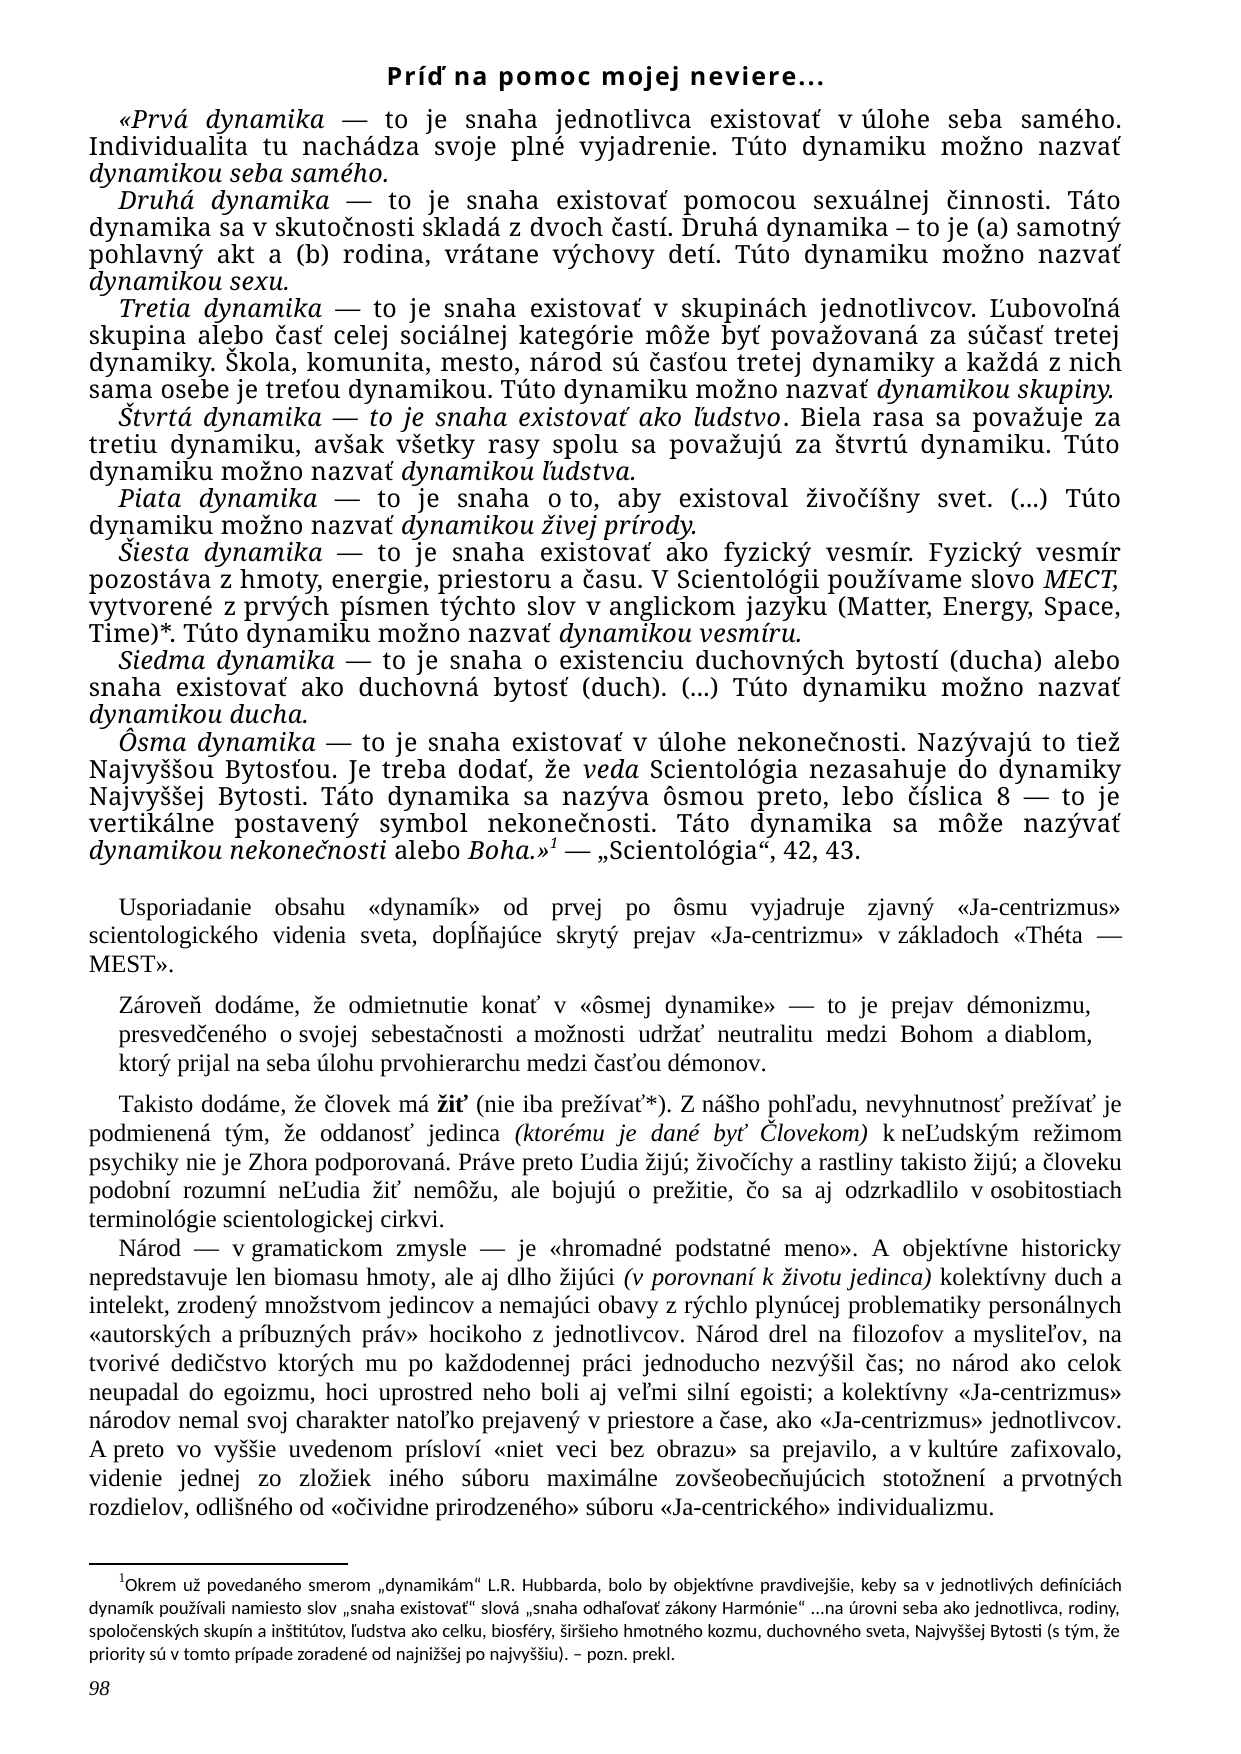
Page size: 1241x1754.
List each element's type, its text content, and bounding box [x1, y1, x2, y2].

text Usporiadanie obsahu «dynamík» od prvej po ôsmu vyjadruje zjavný «Ja-centrizmus» scientologického videnia sveta, dopĺňajúce skrytý prejav «Ja-centrizmu» v základoch «Théta — MEST». [89, 892, 1122, 978]
text Takisto dodáme, že človek má žiť (nie iba prežívať*). Z nášho pohľadu, nevyhnutnosť prežívať je podmienená tým, že oddanosť jedinca (ktorému je dané byť Človekom) k neĽudským režimom psychiky nie je Zhora podporovaná. Práve preto Ľudia žijú; živočíchy a rastliny takisto žijú; a človeku podobní rozumní neĽudia žiť nemôžu, ale bojujú o prežitie, čo sa aj odzrkadlilo v osobitostiach terminológie scientologickej cirkvi. [89, 1089, 1122, 1233]
text Tretia dynamika — to je snaha existovať v skupinách jednotlivcov. Ľubovoľná skupina alebo časť celej sociálnej kategórie môže byť považovaná za súčasť tretej dynamiky. Škola, komunita, mesto, národ sú časťou tretej dynamiky a každá z nich sama osebe je treťou dynamikou. Túto dynamiku možno nazvať dynamikou skupiny. [89, 296, 1122, 404]
text «Prvá dynamika — to je snaha jednotlivca existovať v úlohe seba samého. Individualita tu nachádza svoje plné vyjadrenie. Túto dynamiku možno nazvať dynamikou seba samého. [89, 106, 1122, 188]
text Zároveň dodáme, že odmietnutie konať v «ôsmej dynamike» — to je prejav démonizmu, presvedčeného o svojej sebestačnosti a možnosti udržať neutralitu medzi Bohom a diablom, ktorý prijal na seba úlohu prvohierarchu medzi časťou démonov. [118, 991, 1092, 1077]
text Šiesta dynamika — to je snaha existovať ako fyzický vesmír. Fyzický vesmír pozostáva z hmoty, energie, priestoru a času. V Scientológii používame slovo MECT, vytvorené z prvých písmen týchto slov v anglickom jazyku (Matter, Energy, Space, Time)*. Túto dynamiku možno nazvať dynamikou vesmíru. [89, 540, 1122, 648]
text Ôsma dynamika — to je snaha existovať v úlohe nekonečnosti. Nazývajú to tiež Najvyššou Bytosťou. Je treba dodať, že veda Scientológia nezasahuje do dynamiky Najvyššej Bytosti. Táto dynamika sa nazýva ôsmou preto, lebo číslica 8 — to je vertikálne postavený symbol nekonečnosti. Táto dynamika sa môže nazývať dynamikou nekonečnosti alebo Boha.» — „Scientológia“, 42, 43. [89, 729, 1122, 865]
text Druhá dynamika — to je snaha existovať pomocou sexuálnej činnosti. Táto dynamika sa v skutočnosti skladá z dvoch častí. Druhá dynamika – to je (a) samotný pohlavný akt a (b) rodina, vrátane výchovy detí. Túto dynamiku možno nazvať dynamikou sexu. [89, 188, 1122, 296]
text Siedma dynamika — to je snaha o existenciu duchovných bytostí (ducha) alebo snaha existovať ako duchovná bytosť (duch). (...) Túto dynamiku možno nazvať dynamikou ducha. [89, 648, 1122, 729]
text Národ — v gramatickom zmysle — je «hromadné podstatné meno». A objektívne historicky nepredstavuje len biomasu hmoty, ale aj dlho žijúci (v porovnaní k životu jedinca) kolektívny duch a intelekt, zrodený množstvom jedincov a nemajúci obavy z rýchlo plynúcej problematiky personálnych «autorských a príbuzných práv» hocikoho z jednotlivcov. Národ drel na filozofov a mysliteľov, na tvorivé dedičstvo ktorých mu po každodennej práci jednoducho nezvýšil čas; no národ ako celok neupadal do egoizmu, hoci uprostred neho boli aj veľmi silní egoisti; a kolektívny «Ja-centrizmus» národov nemal svoj charakter natoľko prejavený v priestore a čase, ako «Ja-centrizmus» jednotlivcov. A preto vo vyššie uvedenom prísloví «niet veci bez obrazu» sa prejavilo, a v kultúre zafixovalo, videnie jednej zo zložiek iného súboru maximálne zovšeobecňujúcich stotožnení a prvotných rozdielov, odlišného od «očividne prirodzeného» súboru «Ja-centrického» individualizmu. [89, 1233, 1122, 1521]
text Piata dynamika — to je snaha o to, aby existoval živočíšny svet. (...) Túto dynamiku možno nazvať dynamikou živej prírody. [89, 486, 1122, 540]
text Okrem už povedaného smerom „dynamikám“ L.R. Hubbarda, bolo by objektívne pravdivejšie, keby sa v jednotlivých definíciách dynamík používali namiesto slov „snaha existovať“ slová „snaha odhaľovať zákony Harmónie“ ...na úrovni seba ako jednotlivca, rodiny, spoločenských skupín a inštitútov, ľudstva ako celku, biosféry, širšieho hmotného kozmu, duchovného sveta, Najvyššej Bytosti (s tým, že priority sú v tomto prípade zoradené od najnižšej po najvyššiu). – pozn. prekl. [89, 1570, 1122, 1665]
text Štvrtá dynamika — to je snaha existovať ako ľudstvo. Biela rasa sa považuje za tretiu dynamiku, avšak všetky rasy spolu sa považujú za štvrtú dynamiku. Túto dynamiku možno nazvať dynamikou ľudstva. [89, 404, 1122, 486]
